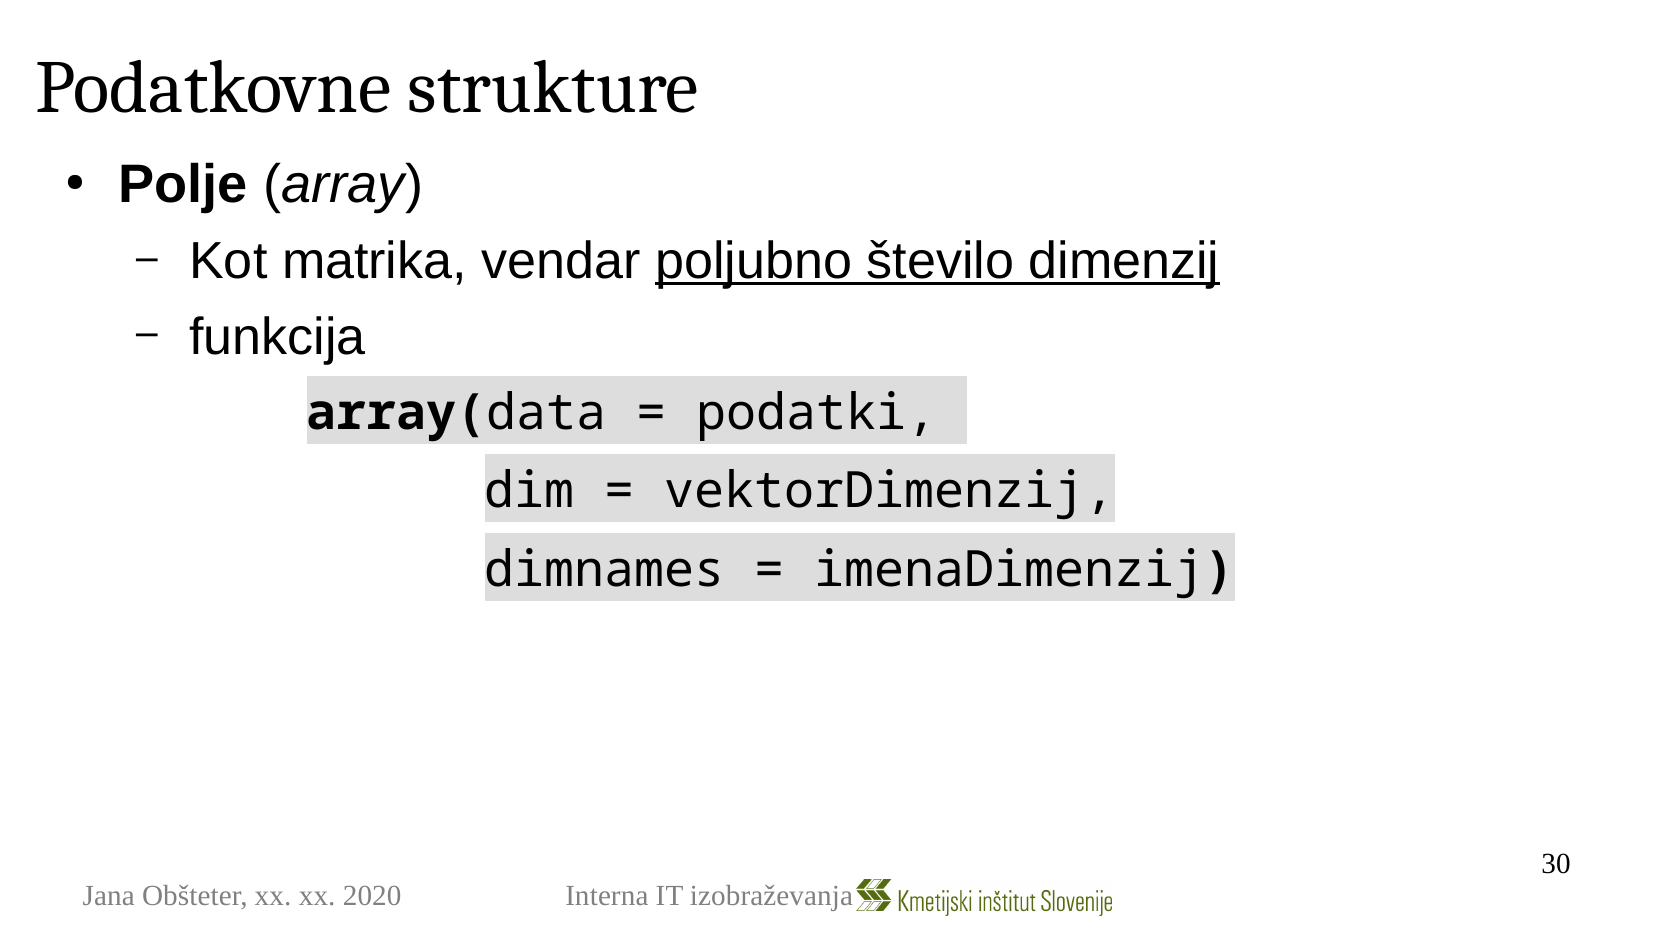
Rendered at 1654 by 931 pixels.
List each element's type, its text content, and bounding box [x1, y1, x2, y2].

list Polje (array) Kot matrika, vendar poljubno število dimenzij funkcija array(data = podatki, dim = vektorDimenzij, dimnames = imenaDimenzij) [47, 144, 1552, 815]
title Podatkovne strukture [35, 21, 1524, 154]
picture [856, 879, 1112, 916]
